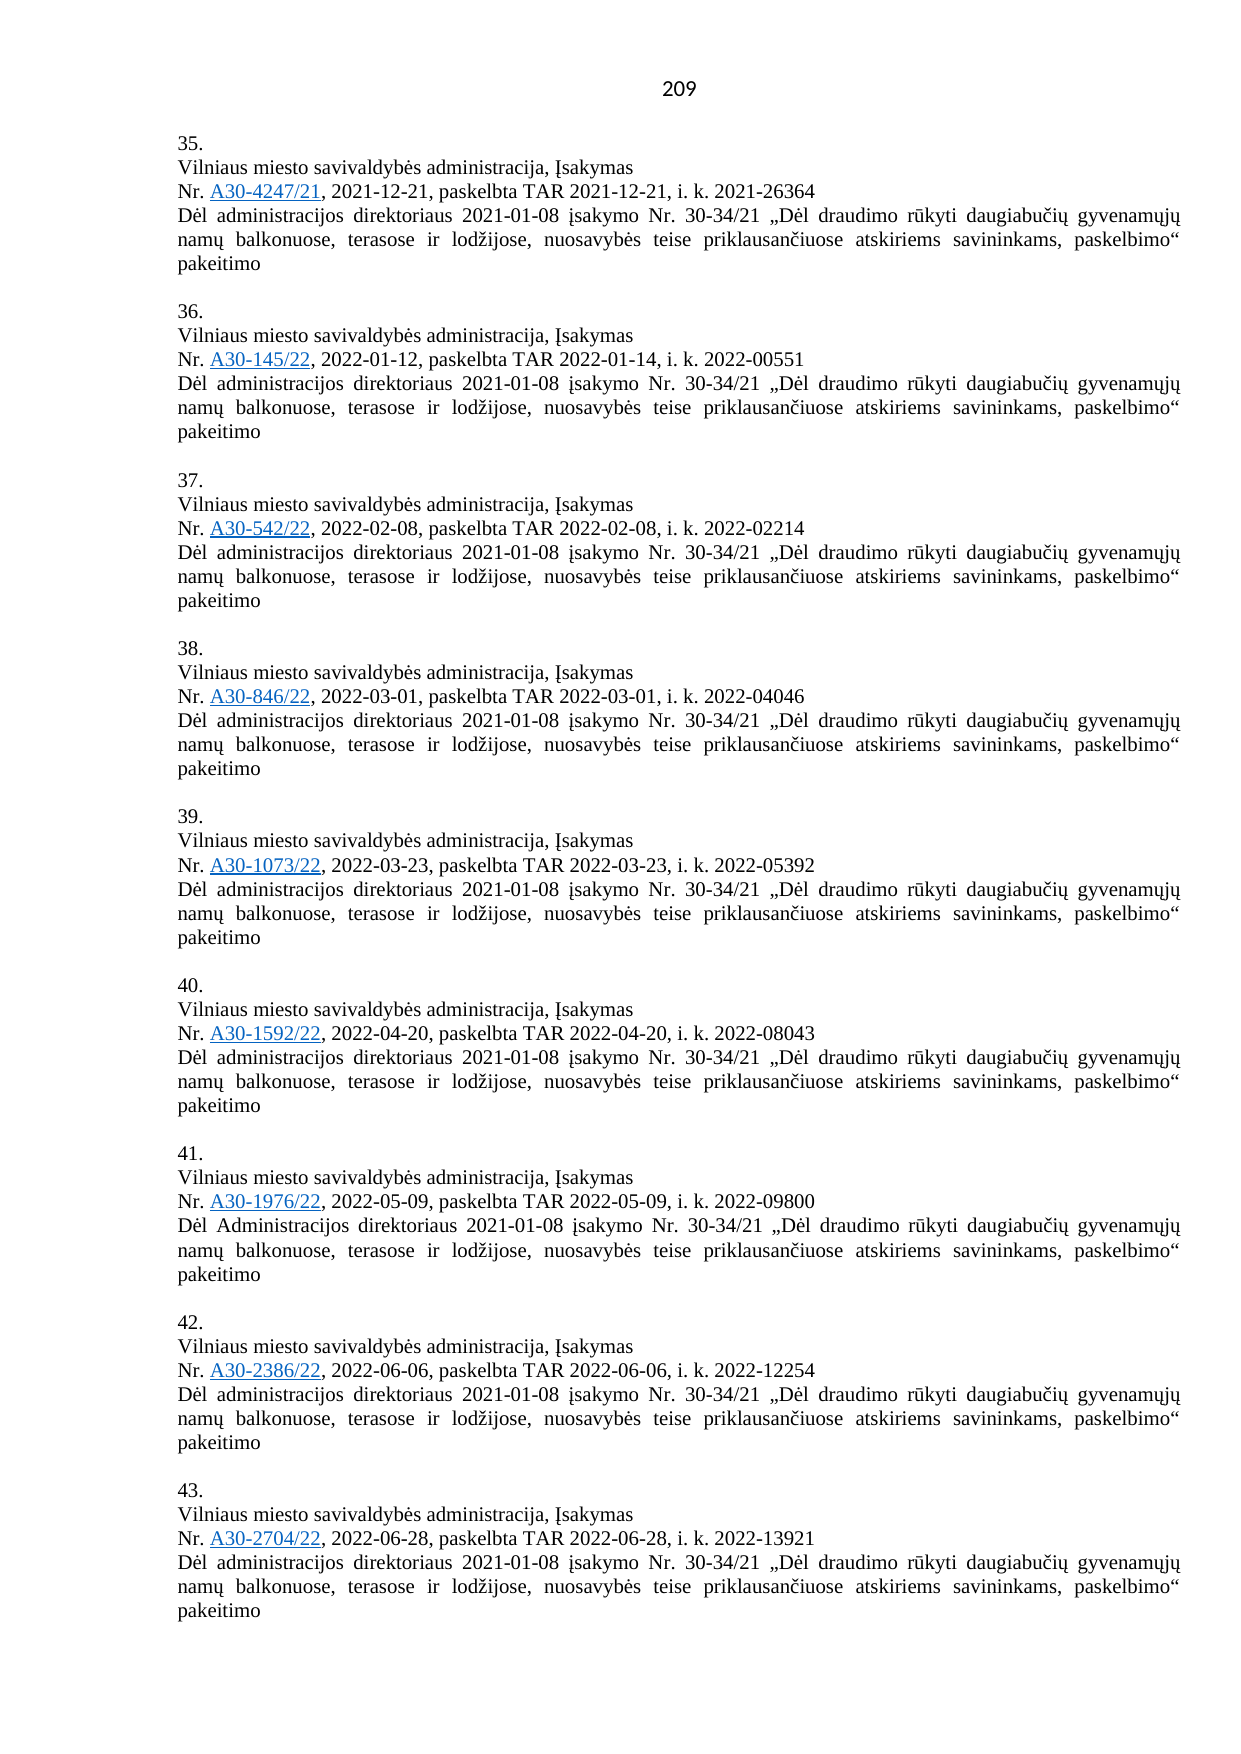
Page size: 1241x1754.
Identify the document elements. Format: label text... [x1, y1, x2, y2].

text 37. [177, 467, 1181, 492]
text 42. [177, 1310, 1181, 1334]
text Dėl administracijos direktoriaus 2021-01-08 įsakymo Nr. 30-34/21 „Dėl draudimo rūkyti daugiabučių gyvenamųjų namų balkonuose, terasose ir lodžijose, nuosavybės teise priklausančiuose atskiriems savininkams, paskelbimo“ pakeitimo [177, 877, 1181, 949]
text 41. [177, 1141, 1181, 1165]
text Dėl Administracijos direktoriaus 2021-01-08 įsakymo Nr. 30-34/21 „Dėl draudimo rūkyti daugiabučių gyvenamųjų namų balkonuose, terasose ir lodžijose, nuosavybės teise priklausančiuose atskiriems savininkams, paskelbimo“ pakeitimo [177, 1213, 1181, 1286]
text Vilniaus miesto savivaldybės administracija, Įsakymas [177, 1165, 1181, 1189]
text 35. [177, 131, 1181, 155]
text Vilniaus miesto savivaldybės administracija, Įsakymas [177, 1502, 1181, 1526]
text Dėl administracijos direktoriaus 2021-01-08 įsakymo Nr. 30-34/21 „Dėl draudimo rūkyti daugiabučių gyvenamųjų namų balkonuose, terasose ir lodžijose, nuosavybės teise priklausančiuose atskiriems savininkams, paskelbimo“ pakeitimo [177, 1382, 1181, 1454]
text Nr. A30-2386/22, 2022-06-06, paskelbta TAR 2022-06-06, i. k. 2022-12254 [177, 1358, 1181, 1382]
text Nr. A30-145/22, 2022-01-12, paskelbta TAR 2022-01-14, i. k. 2022-00551 [177, 347, 1181, 371]
text Vilniaus miesto savivaldybės administracija, Įsakymas [177, 492, 1181, 516]
text Vilniaus miesto savivaldybės administracija, Įsakymas [177, 323, 1181, 347]
text Vilniaus miesto savivaldybės administracija, Įsakymas [177, 828, 1181, 852]
text Nr. A30-4247/21, 2021-12-21, paskelbta TAR 2021-12-21, i. k. 2021-26364 [177, 179, 1181, 203]
text Dėl administracijos direktoriaus 2021-01-08 įsakymo Nr. 30-34/21 „Dėl draudimo rūkyti daugiabučių gyvenamųjų namų balkonuose, terasose ir lodžijose, nuosavybės teise priklausančiuose atskiriems savininkams, paskelbimo“ pakeitimo [177, 203, 1181, 275]
text Vilniaus miesto savivaldybės administracija, Įsakymas [177, 997, 1181, 1021]
text Nr. A30-542/22, 2022-02-08, paskelbta TAR 2022-02-08, i. k. 2022-02214 [177, 516, 1181, 540]
text 38. [177, 636, 1181, 660]
text Vilniaus miesto savivaldybės administracija, Įsakymas [177, 660, 1181, 684]
text Dėl administracijos direktoriaus 2021-01-08 įsakymo Nr. 30-34/21 „Dėl draudimo rūkyti daugiabučių gyvenamųjų namų balkonuose, terasose ir lodžijose, nuosavybės teise priklausančiuose atskiriems savininkams, paskelbimo“ pakeitimo [177, 708, 1181, 780]
text Vilniaus miesto savivaldybės administracija, Įsakymas [177, 155, 1181, 179]
text 36. [177, 299, 1181, 323]
text 43. [177, 1478, 1181, 1502]
text Dėl administracijos direktoriaus 2021-01-08 įsakymo Nr. 30-34/21 „Dėl draudimo rūkyti daugiabučių gyvenamųjų namų balkonuose, terasose ir lodžijose, nuosavybės teise priklausančiuose atskiriems savininkams, paskelbimo“ pakeitimo [177, 540, 1181, 612]
text Vilniaus miesto savivaldybės administracija, Įsakymas [177, 1334, 1181, 1358]
text Nr. A30-1073/22, 2022-03-23, paskelbta TAR 2022-03-23, i. k. 2022-05392 [177, 852, 1181, 877]
text Nr. A30-1592/22, 2022-04-20, paskelbta TAR 2022-04-20, i. k. 2022-08043 [177, 1021, 1181, 1045]
text 40. [177, 973, 1181, 997]
text Nr. A30-846/22, 2022-03-01, paskelbta TAR 2022-03-01, i. k. 2022-04046 [177, 684, 1181, 708]
text Dėl administracijos direktoriaus 2021-01-08 įsakymo Nr. 30-34/21 „Dėl draudimo rūkyti daugiabučių gyvenamųjų namų balkonuose, terasose ir lodžijose, nuosavybės teise priklausančiuose atskiriems savininkams, paskelbimo“ pakeitimo [177, 1550, 1181, 1622]
text Dėl administracijos direktoriaus 2021-01-08 įsakymo Nr. 30-34/21 „Dėl draudimo rūkyti daugiabučių gyvenamųjų namų balkonuose, terasose ir lodžijose, nuosavybės teise priklausančiuose atskiriems savininkams, paskelbimo“ pakeitimo [177, 371, 1181, 443]
text 39. [177, 804, 1181, 828]
text Nr. A30-2704/22, 2022-06-28, paskelbta TAR 2022-06-28, i. k. 2022-13921 [177, 1526, 1181, 1550]
text Nr. A30-1976/22, 2022-05-09, paskelbta TAR 2022-05-09, i. k. 2022-09800 [177, 1189, 1181, 1213]
text Dėl administracijos direktoriaus 2021-01-08 įsakymo Nr. 30-34/21 „Dėl draudimo rūkyti daugiabučių gyvenamųjų namų balkonuose, terasose ir lodžijose, nuosavybės teise priklausančiuose atskiriems savininkams, paskelbimo“ pakeitimo [177, 1045, 1181, 1117]
